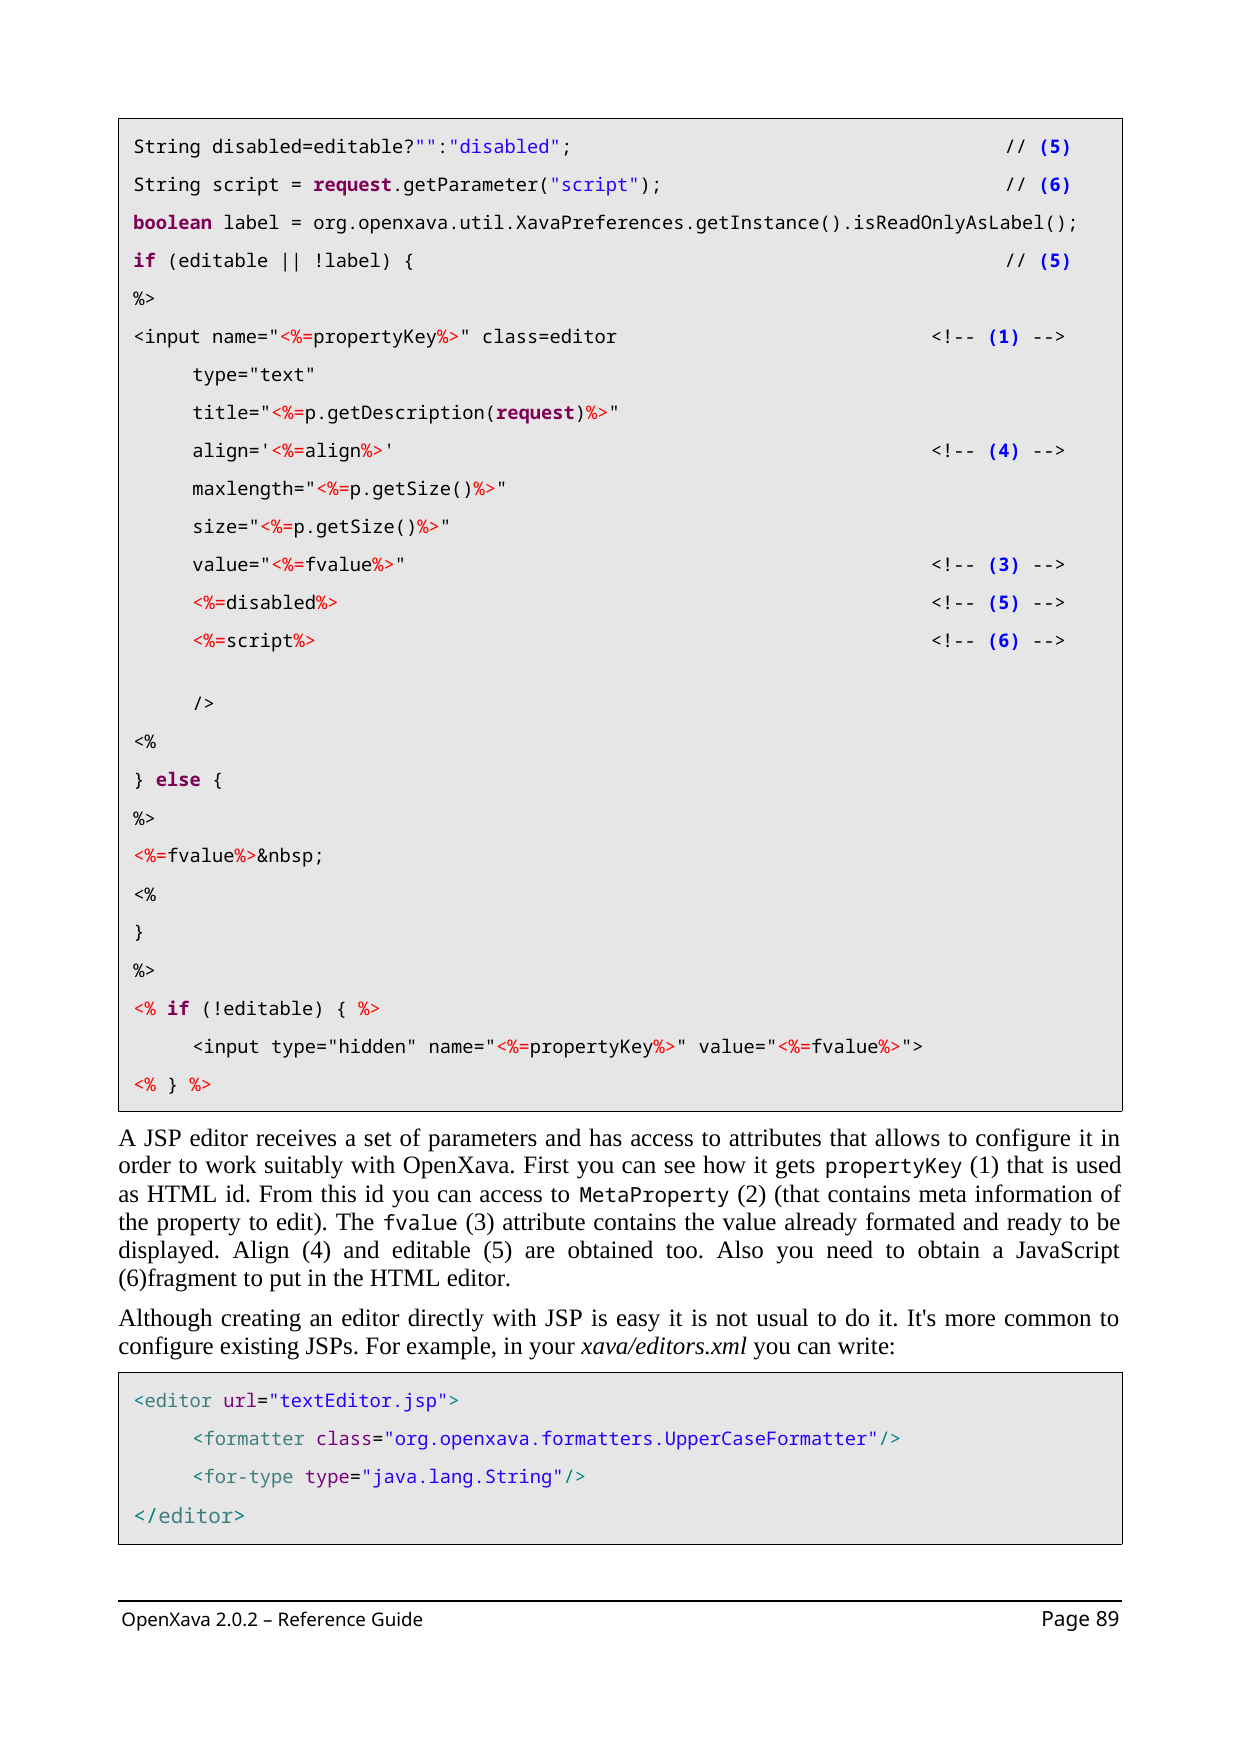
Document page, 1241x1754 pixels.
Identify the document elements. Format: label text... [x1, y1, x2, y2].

text String script = request.getParameter("script"); // (6) [119, 156, 1122, 194]
text <% [119, 866, 1122, 904]
text <%=disabled%> <!-- (5) --> [119, 574, 1122, 612]
text value="<%=fvalue%>" <!-- (3) --> [119, 536, 1122, 574]
text <% [119, 714, 1122, 752]
text align='<%=align%>' <!-- (4) --> [119, 422, 1122, 460]
text <% if (!editable) { %> [119, 980, 1122, 1018]
text } else { [119, 752, 1122, 790]
text type="text" [119, 346, 1122, 384]
text <input type="hidden" name="<%=propertyKey%>" value="<%=fvalue%>"> [119, 1018, 1122, 1056]
text <editor url="textEditor.jsp"> [119, 1373, 1122, 1410]
text <for-type type="java.lang.String"/> [119, 1448, 1122, 1486]
text Although creating an editor directly with JSP is easy it is not usual to do it. It's more common to configure existing JSPs. For example, in your xava/editors.xml you can write: [118, 1304, 1122, 1360]
text %> [119, 270, 1122, 308]
text if (editable || !label) { // (5) [119, 232, 1122, 270]
text <%=script%> <!-- (6) --> [119, 612, 1122, 676]
text String disabled=editable?"":"disabled"; // (5) [119, 119, 1122, 156]
text A JSP editor receives a set of parameters and has access to attributes that allows to configure it in order to work suitably with OpenXava. First you can see how it gets propertyKey (1) that is used as HTML id. From this id you can access to MetaProperty (2) (that contains meta information of the property to edit). The fvalue (3) attribute contains the value already formated and ready to be displayed. Align (4) and editable (5) are obtained too. Also you need to obtain a JavaScript (6)fragment to put in the HTML editor. [118, 1124, 1122, 1292]
text /> [119, 676, 1122, 714]
text <input name="<%=propertyKey%>" class=editor <!-- (1) --> [119, 308, 1122, 346]
text title="<%=p.getDescription(request)%>" [119, 384, 1122, 422]
text %> [119, 790, 1122, 828]
text %> [119, 942, 1122, 980]
text <% } %> [119, 1056, 1122, 1111]
text } [119, 904, 1122, 942]
text size="<%=p.getSize()%>" [119, 498, 1122, 536]
text <formatter class="org.openxava.formatters.UpperCaseFormatter"/> [119, 1410, 1122, 1448]
text <%=fvalue%>&nbsp; [119, 828, 1122, 866]
text </editor> [119, 1486, 1122, 1544]
text maxlength="<%=p.getSize()%>" [119, 460, 1122, 498]
text boolean label = org.openxava.util.XavaPreferences.getInstance().isReadOnlyAsLabel(); [119, 194, 1122, 232]
